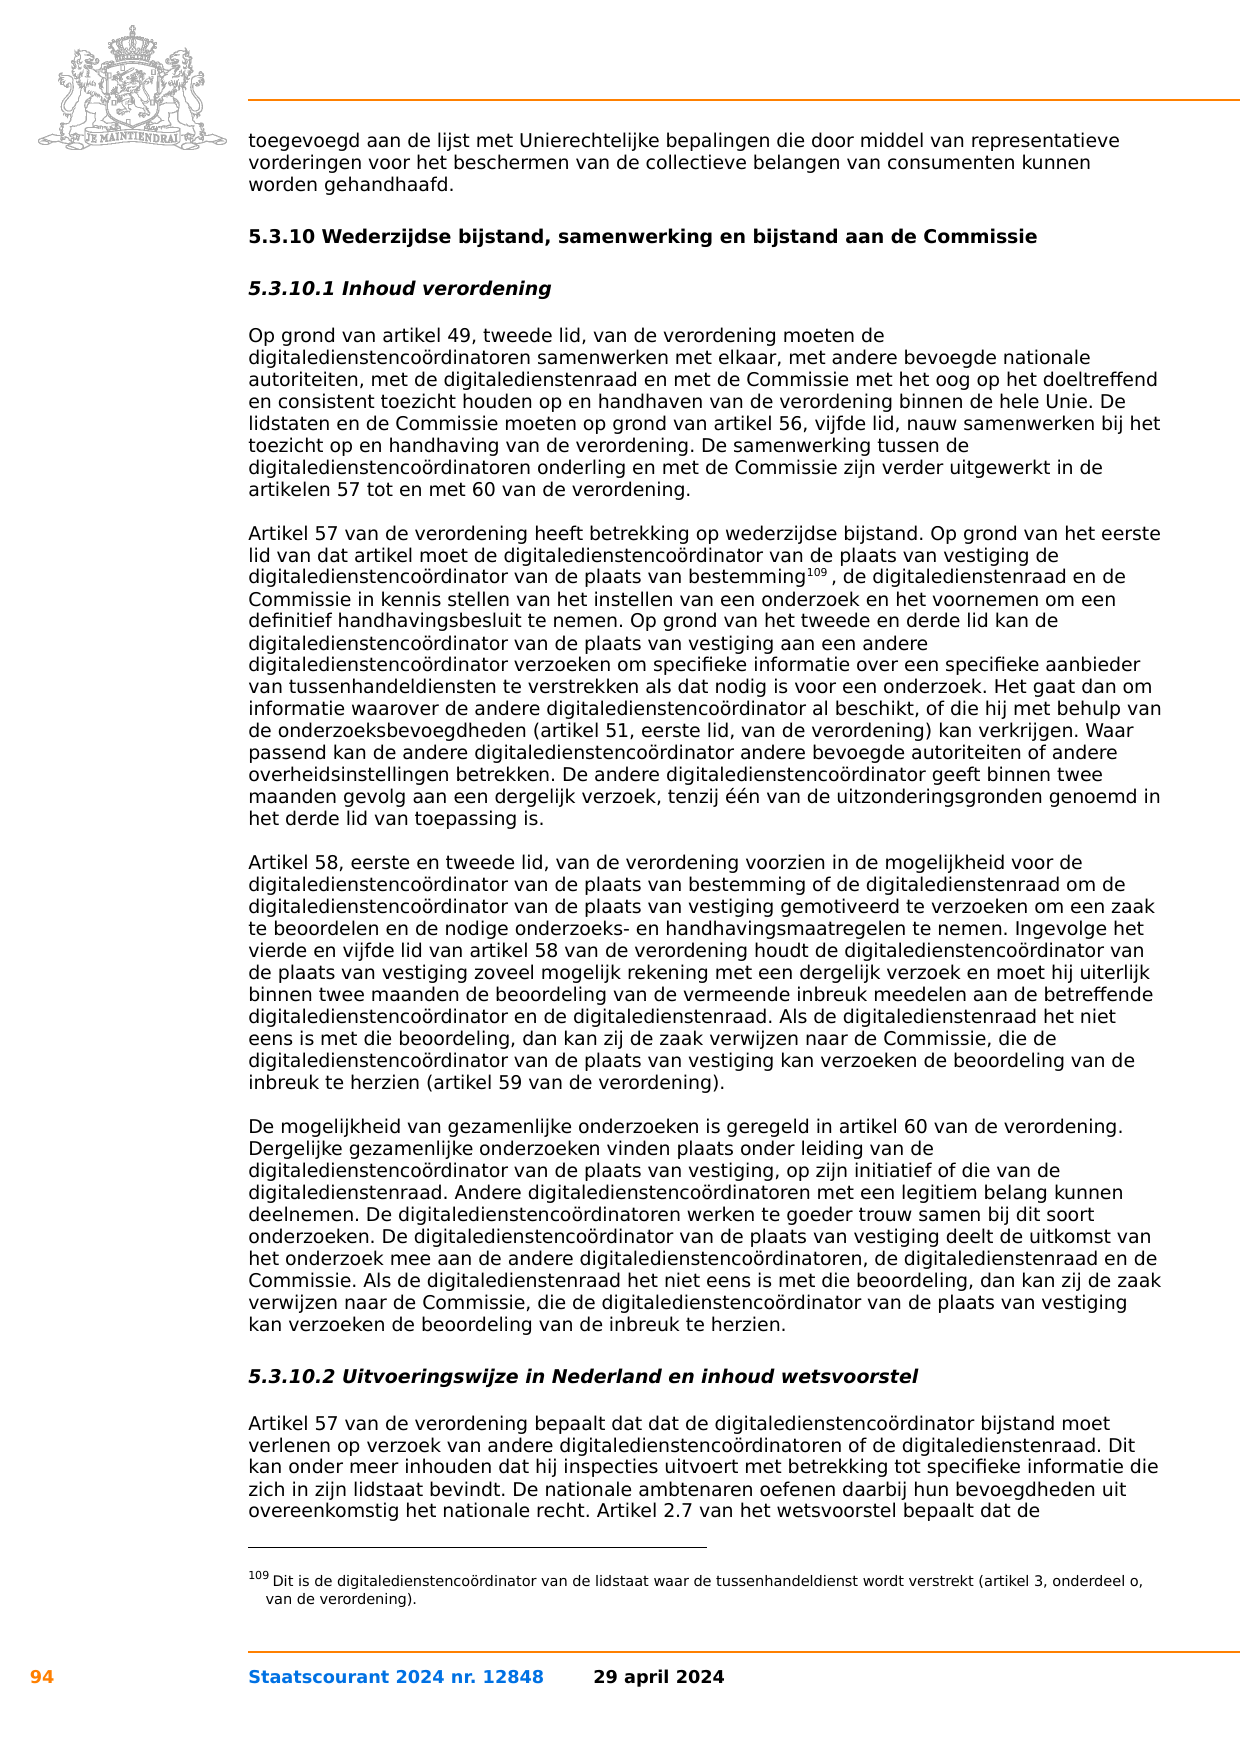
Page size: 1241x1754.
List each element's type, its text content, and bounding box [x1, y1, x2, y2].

picture [38, 25, 227, 150]
text Artikel 57 van de verordening heeft betrekking op wederzijdse bijstand. Op grond van het eerste lid van dat artikel moet de digitaledienstencoördinator van de plaats van vestiging de digitaledienstencoördinator van de plaats van bestemming, de digitaledienstenraad en de Commissie in kennis stellen van het instellen van een onderzoek en het voornemen om een definitief handhavingsbesluit te nemen. Op grond van het tweede en derde lid kan de digitaledienstencoördinator van de plaats van vestiging aan een andere digitaledienstencoördinator verzoeken om specifieke informatie over een specifieke aanbieder van tussenhandeldiensten te verstrekken als dat nodig is voor een onderzoek. Het gaat dan om informatie waarover de andere digitaledienstencoördinator al beschikt, of die hij met behulp van de onderzoeksbevoegdheden (artikel 51, eerste lid, van de verordening) kan verkrijgen. Waar passend kan de andere digitaledienstencoördinator andere bevoegde autoriteiten of andere overheidsinstellingen betrekken. De andere digitaledienstencoördinator geeft binnen twee maanden gevolg aan een dergelijk verzoek, tenzij één van de uitzonderingsgronden genoemd in het derde lid van toepassing is. [248, 522, 1163, 830]
subtitle 5.3.10.1 Inhoud verordening [248, 278, 1163, 300]
text Op grond van artikel 49, tweede lid, van de verordening moeten de digitaledienstencoördinatoren samenwerken met elkaar, met andere bevoegde nationale autoriteiten, met de digitaledienstenraad en met de Commissie met het oog op het doeltreffend en consistent toezicht houden op en handhaven van de verordening binnen de hele Unie. De lidstaten en de Commissie moeten op grond van artikel 56, vijfde lid, nauw samenwerken bij het toezicht op en handhaving van de verordening. De samenwerking tussen de digitaledienstencoördinatoren onderling en met de Commissie zijn verder uitgewerkt in de artikelen 57 tot en met 60 van de verordening. [248, 325, 1163, 501]
text Artikel 58, eerste en tweede lid, van de verordening voorzien in de mogelijkheid voor de digitaledienstencoördinator van de plaats van bestemming of de digitaledienstenraad om de digitaledienstencoördinator van de plaats van vestiging gemotiveerd te verzoeken om een zaak te beoordelen en de nodige onderzoeks- en handhavingsmaatregelen te nemen. Ingevolge het vierde en vijfde lid van artikel 58 van de verordening houdt de digitaledienstencoördinator van de plaats van vestiging zoveel mogelijk rekening met een dergelijk verzoek en moet hij uiterlijk binnen twee maanden de beoordeling van de vermeende inbreuk meedelen aan de betreffende digitaledienstencoördinator en de digitaledienstenraad. Als de digitaledienstenraad het niet eens is met die beoordeling, dan kan zij de zaak verwijzen naar de Commissie, die de digitaledienstencoördinator van de plaats van vestiging kan verzoeken de beoordeling van de inbreuk te herzien (artikel 59 van de verordening). [248, 852, 1163, 1094]
text toegevoegd aan de lijst met Unierechtelijke bepalingen die door middel van representatieve vorderingen voor het beschermen van de collectieve belangen van consumenten kunnen worden gehandhaafd. [248, 130, 1163, 196]
text De mogelijkheid van gezamenlijke onderzoeken is geregeld in artikel 60 van de verordening. Dergelijke gezamenlijke onderzoeken vinden plaats onder leiding van de digitaledienstencoördinator van de plaats van vestiging, op zijn initiatief of die van de digitaledienstenraad. Andere digitaledienstencoördinatoren met een legitiem belang kunnen deelnemen. De digitaledienstencoördinatoren werken te goeder trouw samen bij dit soort onderzoeken. De digitaledienstencoördinator van de plaats van vestiging deelt de uitkomst van het onderzoek mee aan de andere digitaledienstencoördinatoren, de digitaledienstenraad en de Commissie. Als de digitaledienstenraad het niet eens is met die beoordeling, dan kan zij de zaak verwijzen naar de Commissie, die de digitaledienstencoördinator van de plaats van vestiging kan verzoeken de beoordeling van de inbreuk te herzien. [248, 1116, 1163, 1336]
text Dit is de digitaledienstencoördinator van de lidstaat waar de tussenhandeldienst wordt verstrekt (artikel 3, onderdeel o, van de verordening). [248, 1569, 1163, 1608]
subtitle 5.3.10 Wederzijdse bijstand, samenwerking en bijstand aan de Commissie [248, 226, 1163, 248]
text Artikel 57 van de verordening bepaalt dat dat de digitaledienstencoördinator bijstand moet verlenen op verzoek van andere digitaledienstencoördinatoren of de digitaledienstenraad. Dit kan onder meer inhouden dat hij inspecties uitvoert met betrekking tot specifieke informatie die zich in zijn lidstaat bevindt. De nationale ambtenaren oefenen daarbij hun bevoegdheden uit overeenkomstig het nationale recht. Artikel 2.7 van het wetsvoorstel bepaalt dat de [248, 1412, 1163, 1522]
subtitle 5.3.10.2 Uitvoeringswijze in Nederland en inhoud wetsvoorstel [248, 1366, 1163, 1387]
